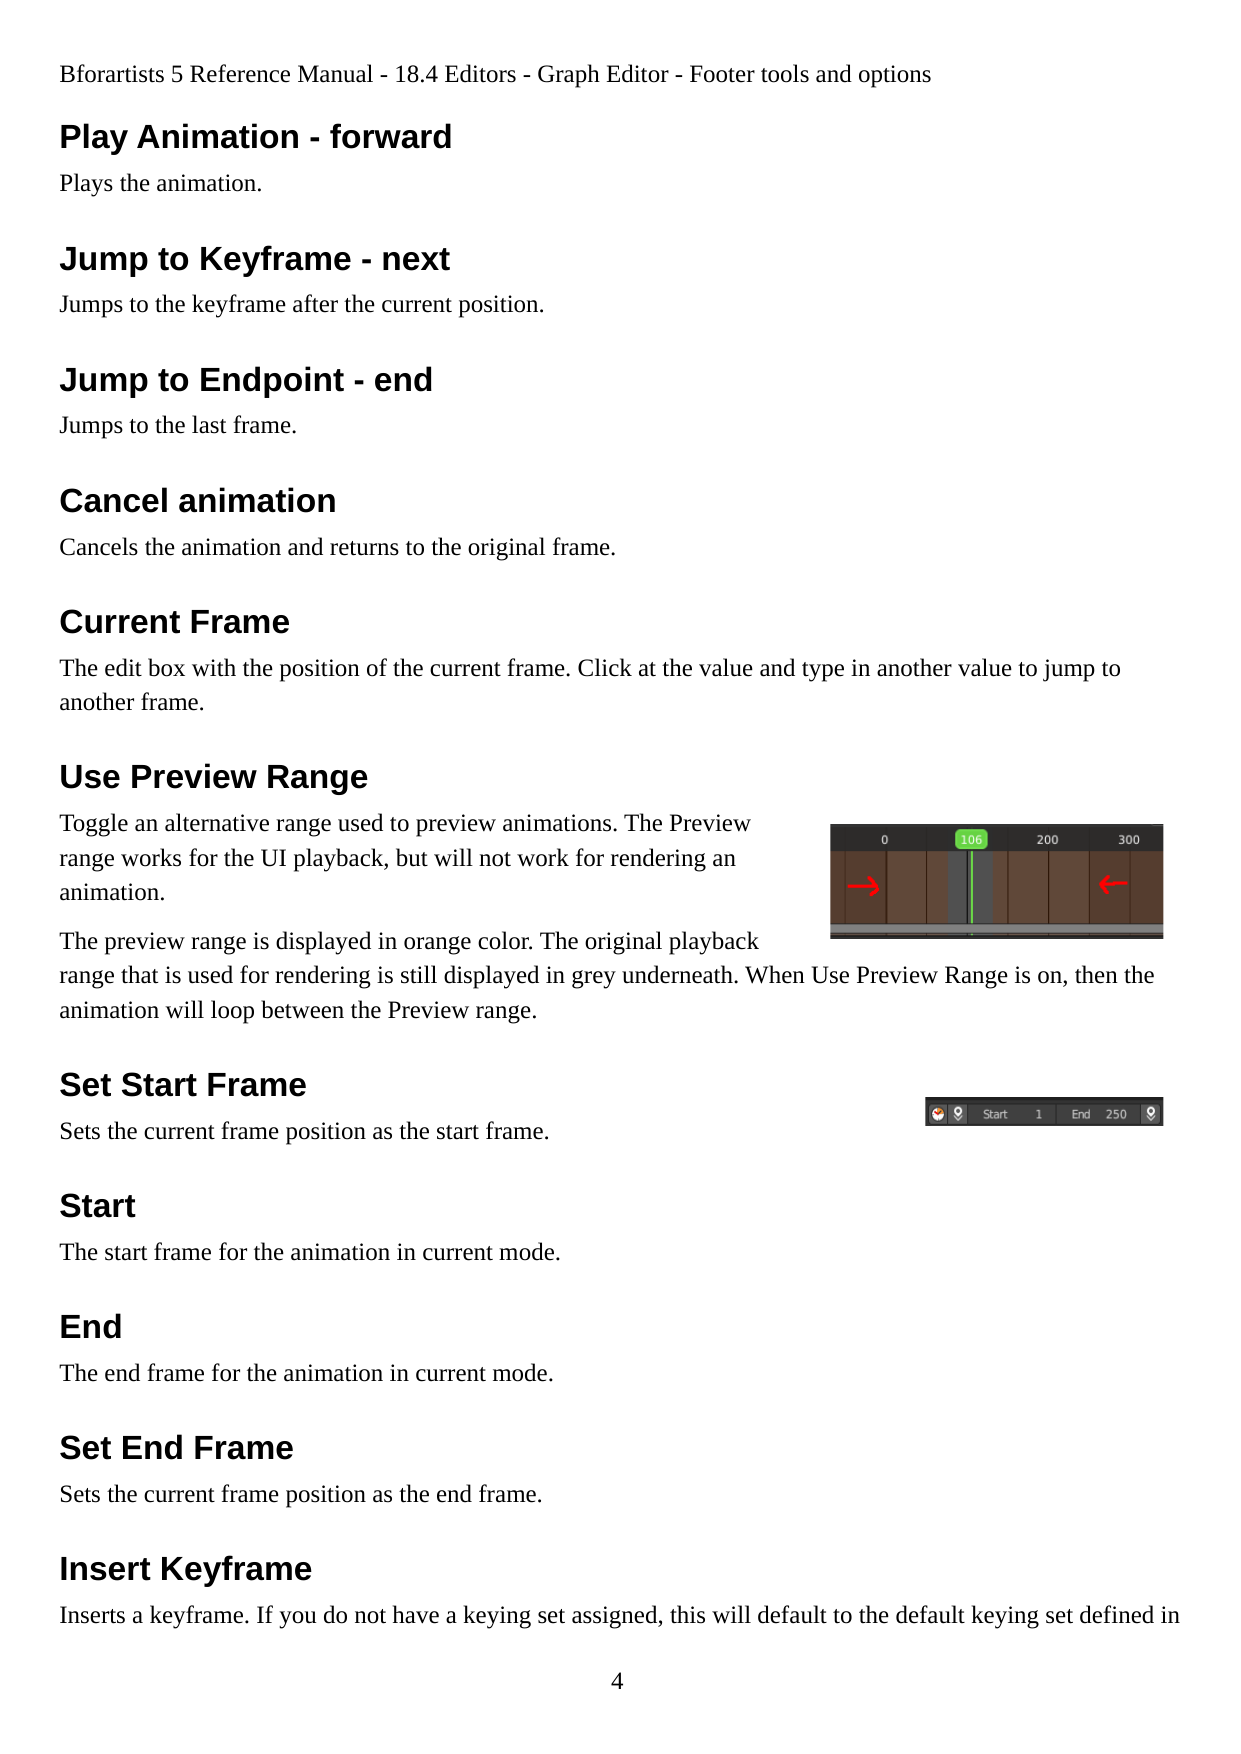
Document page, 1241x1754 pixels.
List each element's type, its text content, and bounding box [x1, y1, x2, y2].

text Plays the animation. [59, 168, 1181, 197]
subtitle Current Frame [59, 601, 1181, 640]
text Jumps to the last frame. [59, 411, 1181, 439]
text The preview range is displayed in orange color. The original playback range that is used for rendering is still displayed in grey underneath. When Use Preview Range is on, then the animation will loop between the Preview range. [59, 926, 1181, 1024]
text The end frame for the animation in current mode. [59, 1358, 1181, 1387]
subtitle Play Animation - forward [59, 117, 1181, 156]
subtitle End [59, 1307, 1181, 1346]
text Sets the current frame position as the end frame. [59, 1479, 1181, 1508]
text The edit box with the position of the current frame. Click at the value and type in another value to jump to another frame. [59, 653, 1181, 716]
subtitle Use Preview Range [59, 757, 1181, 796]
picture [925, 1097, 1164, 1126]
text Sets the current frame position as the start frame. [59, 1116, 1181, 1145]
subtitle Set Start Frame [59, 1065, 1181, 1104]
text Toggle an alternative range used to preview animations. The Preview range works for the UI playback, but will not work for rendering an animation. [59, 808, 1181, 906]
subtitle Set End Frame [59, 1428, 1181, 1467]
subtitle Jump to Endpoint - end [59, 359, 1181, 398]
text Jumps to the keyframe after the current position. [59, 289, 1181, 318]
text The start frame for the animation in current mode. [59, 1237, 1181, 1266]
text Cancels the animation and returns to the original frame. [59, 532, 1181, 560]
text Inserts a keyframe. If you do not have a keying set assigned, this will default to the default keying set defined in [59, 1600, 1181, 1629]
subtitle Jump to Keyframe - next [59, 238, 1181, 277]
subtitle Start [59, 1186, 1181, 1225]
subtitle Insert Keyframe [59, 1549, 1181, 1588]
subtitle Cancel animation [59, 480, 1181, 519]
picture [830, 824, 1164, 939]
